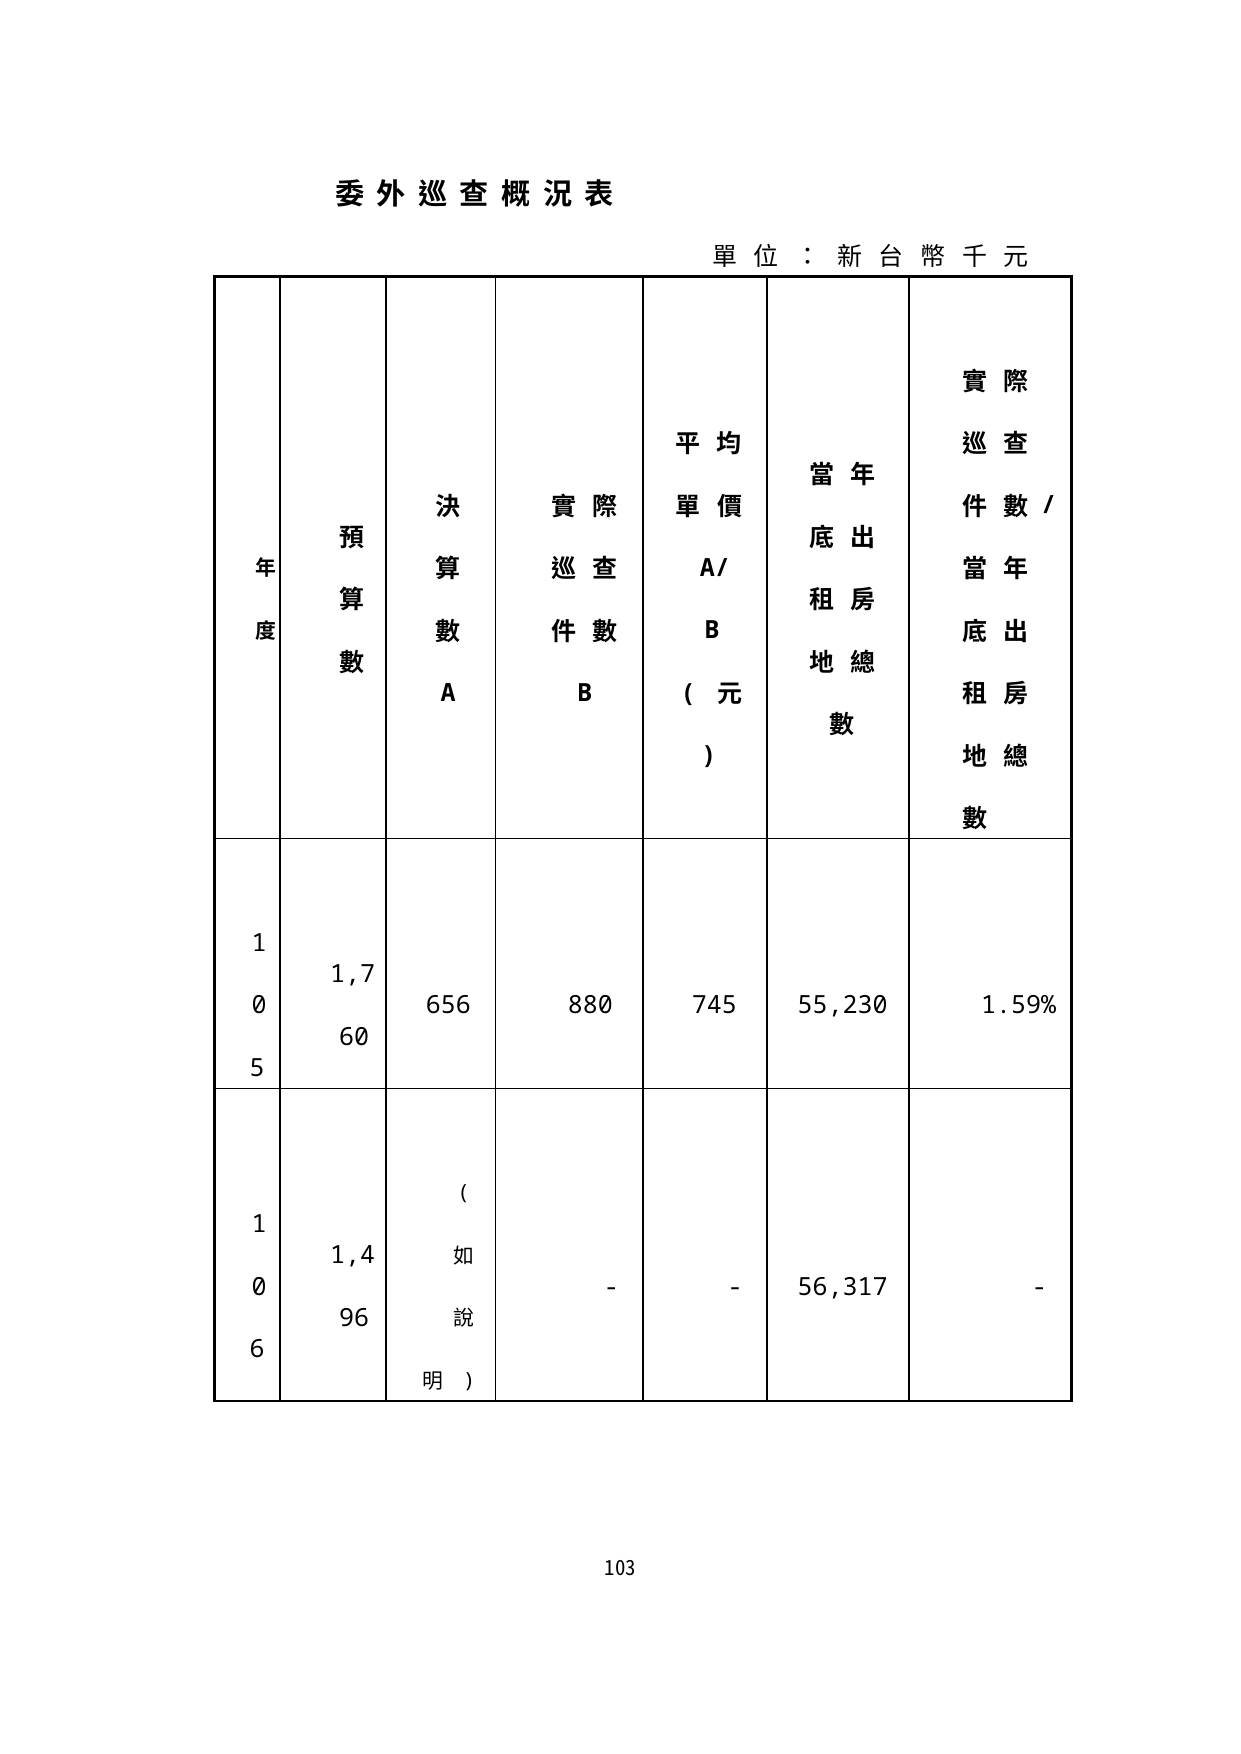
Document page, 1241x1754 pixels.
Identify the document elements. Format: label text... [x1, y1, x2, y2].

table_cell 1,496 [281, 1089, 385, 1400]
table_header 實際巡查件數/當年底出租房地總數 [910, 278, 1070, 837]
table_cell 880 [496, 839, 642, 1087]
table_cell 105 [216, 839, 279, 1087]
table_cell 56,317 [768, 1089, 908, 1400]
table_header 預算數 [281, 278, 385, 837]
table_cell 745 [644, 839, 766, 1087]
text 單位：新台幣千元 [322, 212, 1037, 275]
table_cell 656 [387, 839, 495, 1087]
table_cell - [910, 1089, 1070, 1400]
table_cell - [644, 1089, 766, 1400]
table_header 平均單價A/B(元) [644, 278, 766, 837]
table_cell 106 [216, 1089, 279, 1400]
table_header 決算數 A [387, 278, 495, 837]
table_cell 55,230 [768, 839, 908, 1087]
table_header 年度 [216, 278, 279, 837]
table_cell 1,760 [281, 839, 385, 1087]
table_cell (如說明) [387, 1089, 495, 1400]
table_cell 1.59% [910, 839, 1070, 1087]
table_header 當年底出租房地總數 [768, 278, 908, 837]
text 委外巡查概況表 [203, 150, 1037, 212]
table_cell - [496, 1089, 642, 1400]
table_header 實際巡查件數B [496, 278, 642, 837]
